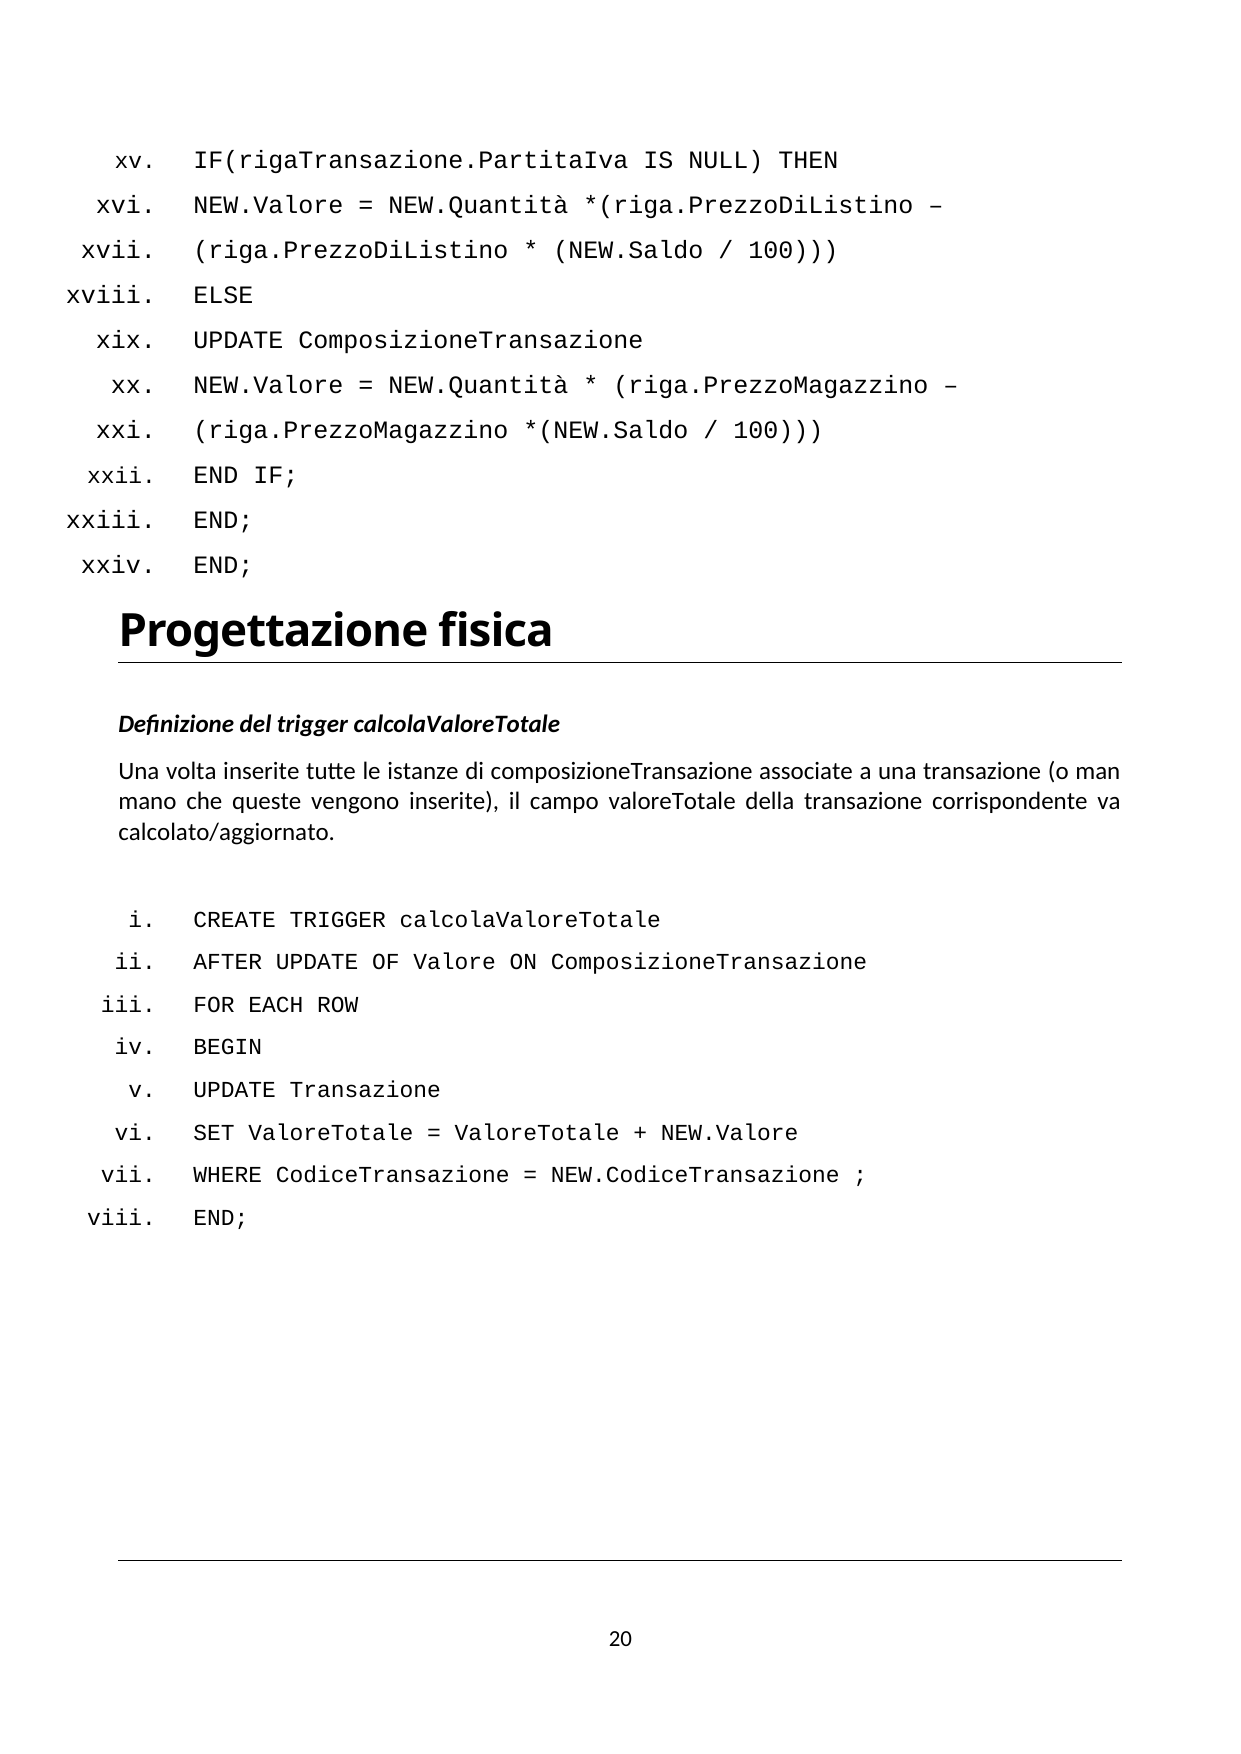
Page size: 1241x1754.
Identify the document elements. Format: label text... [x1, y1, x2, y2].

list END IF; [156, 463, 1122, 491]
list ELSE [156, 283, 1122, 311]
list (riga.PrezzoDiListino * (NEW.Saldo / 100))) [156, 238, 1122, 266]
list WHERE CodiceTransazione = NEW.CodiceTransazione ; [156, 1163, 1122, 1189]
list BEGIN [156, 1036, 1122, 1062]
list UPDATE Transazione [156, 1078, 1122, 1104]
list UPDATE ComposizioneTransazione [156, 328, 1122, 356]
list IF(rigaTransazione.PartitaIva IS NULL) THEN [156, 148, 1122, 176]
list SET ValoreTotale = ValoreTotale + NEW.Valore [156, 1121, 1122, 1147]
text Una volta inserite tutte le istanze di composizioneTransazione associate a una transazione (o man mano che queste vengono inserite), il campo valoreTotale della transazione corrispondente va calcolato/aggiornato. [118, 755, 1122, 847]
list AFTER UPDATE OF Valore ON ComposizioneTransazione [156, 951, 1122, 976]
list NEW.Valore = NEW.Quantità *(riga.PrezzoDiListino – [156, 193, 1122, 221]
list CREATE TRIGGER calcolaValoreTotale [156, 908, 1122, 934]
list END; [156, 508, 1122, 536]
list FOR EACH ROW [156, 993, 1122, 1019]
title Progettazione fisica [118, 598, 1122, 662]
list END; [156, 553, 1122, 581]
list END; [156, 1206, 1122, 1232]
list (riga.PrezzoMagazzino *(NEW.Saldo / 100))) [156, 418, 1122, 446]
list NEW.Valore = NEW.Quantità * (riga.PrezzoMagazzino – [156, 373, 1122, 401]
text Definizione del trigger calcolaValoreTotale [118, 708, 1122, 738]
